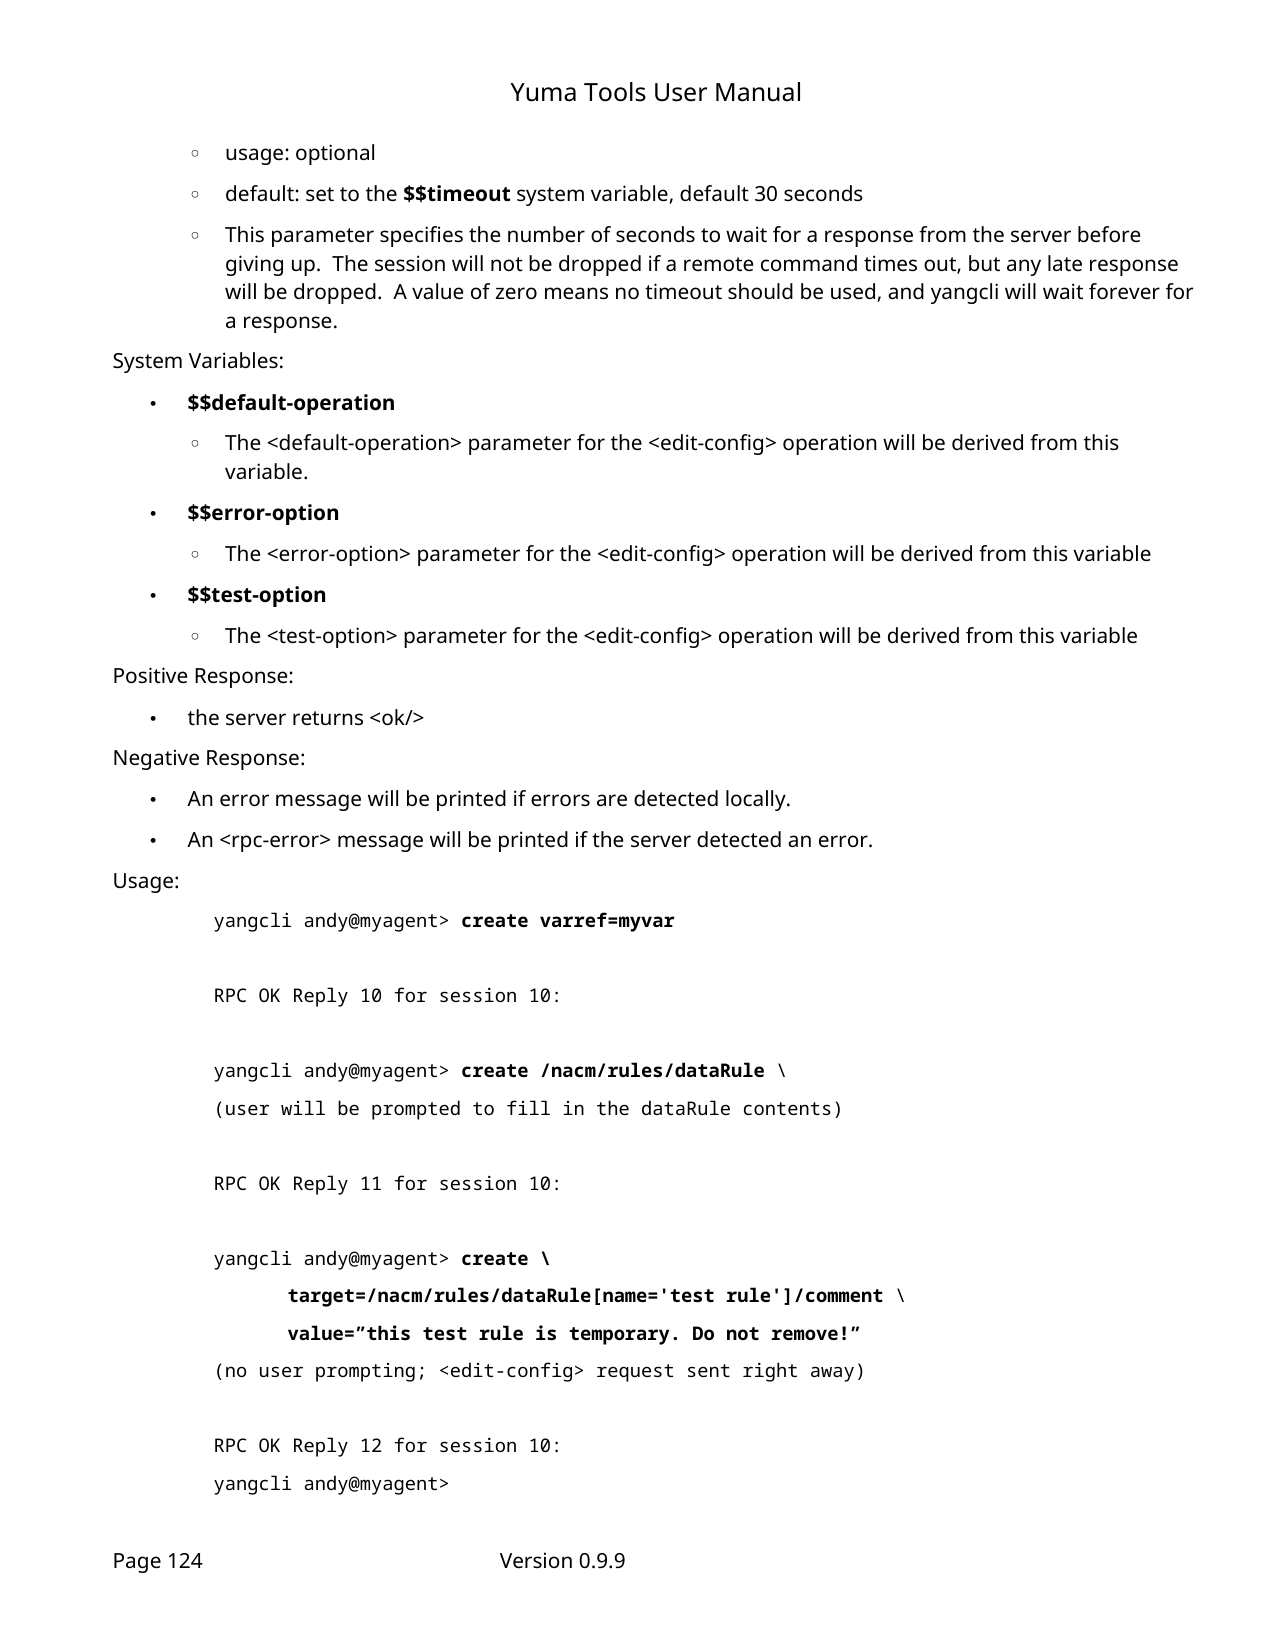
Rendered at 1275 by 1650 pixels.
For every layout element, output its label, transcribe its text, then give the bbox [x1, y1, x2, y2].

text target=/nacm/rules/dataRule[name='test rule']/comment \ [139, 1282, 1200, 1308]
text System Variables: [112, 347, 1200, 375]
list The <test-option> parameter for the <edit-config> operation will be derived from this variable [187, 621, 1200, 649]
list the server returns <ok/> [150, 703, 1200, 731]
text RPC OK Reply 11 for session 10: [139, 1170, 1200, 1195]
text value=”this test rule is temporary. Do not remove!” [139, 1320, 1200, 1345]
text (user will be prompted to fill in the dataRule contents) [139, 1095, 1200, 1120]
list This parameter specifies the number of seconds to wait for a response from the server before giving up. The session will not be dropped if a remote command times out, but any late response will be dropped. A value of zero means no timeout should be used, and yangcli will wait forever for a response. [187, 220, 1200, 334]
text yangcli andy@myagent> create \ [139, 1245, 1200, 1270]
list $$error-option [150, 498, 1200, 526]
text RPC OK Reply 10 for session 10: [139, 982, 1200, 1008]
list An error message will be printed if errors are detected locally. [150, 784, 1200, 813]
text yangcli andy@myagent> create varref=myvar [139, 907, 1200, 933]
text (no user prompting; <edit-config> request sent right away) [139, 1357, 1200, 1383]
text yangcli andy@myagent> [139, 1470, 1200, 1495]
text yangcli andy@myagent> create /nacm/rules/dataRule \ [139, 1057, 1200, 1083]
text Positive Response: [112, 662, 1200, 690]
list The <default-operation> parameter for the <edit-config> operation will be derived from this variable. [187, 428, 1200, 485]
list $$default-operation [150, 388, 1200, 416]
list The <error-option> parameter for the <edit-config> operation will be derived from this variable [187, 539, 1200, 567]
list $$test-option [150, 580, 1200, 608]
list default: set to the $$timeout system variable, default 30 seconds [187, 179, 1200, 208]
text RPC OK Reply 12 for session 10: [139, 1432, 1200, 1458]
text Negative Response: [112, 743, 1200, 772]
list An <rpc-error> message will be printed if the server detected an error. [150, 825, 1200, 854]
list usage: optional [187, 138, 1200, 167]
text Usage: [112, 866, 1200, 895]
